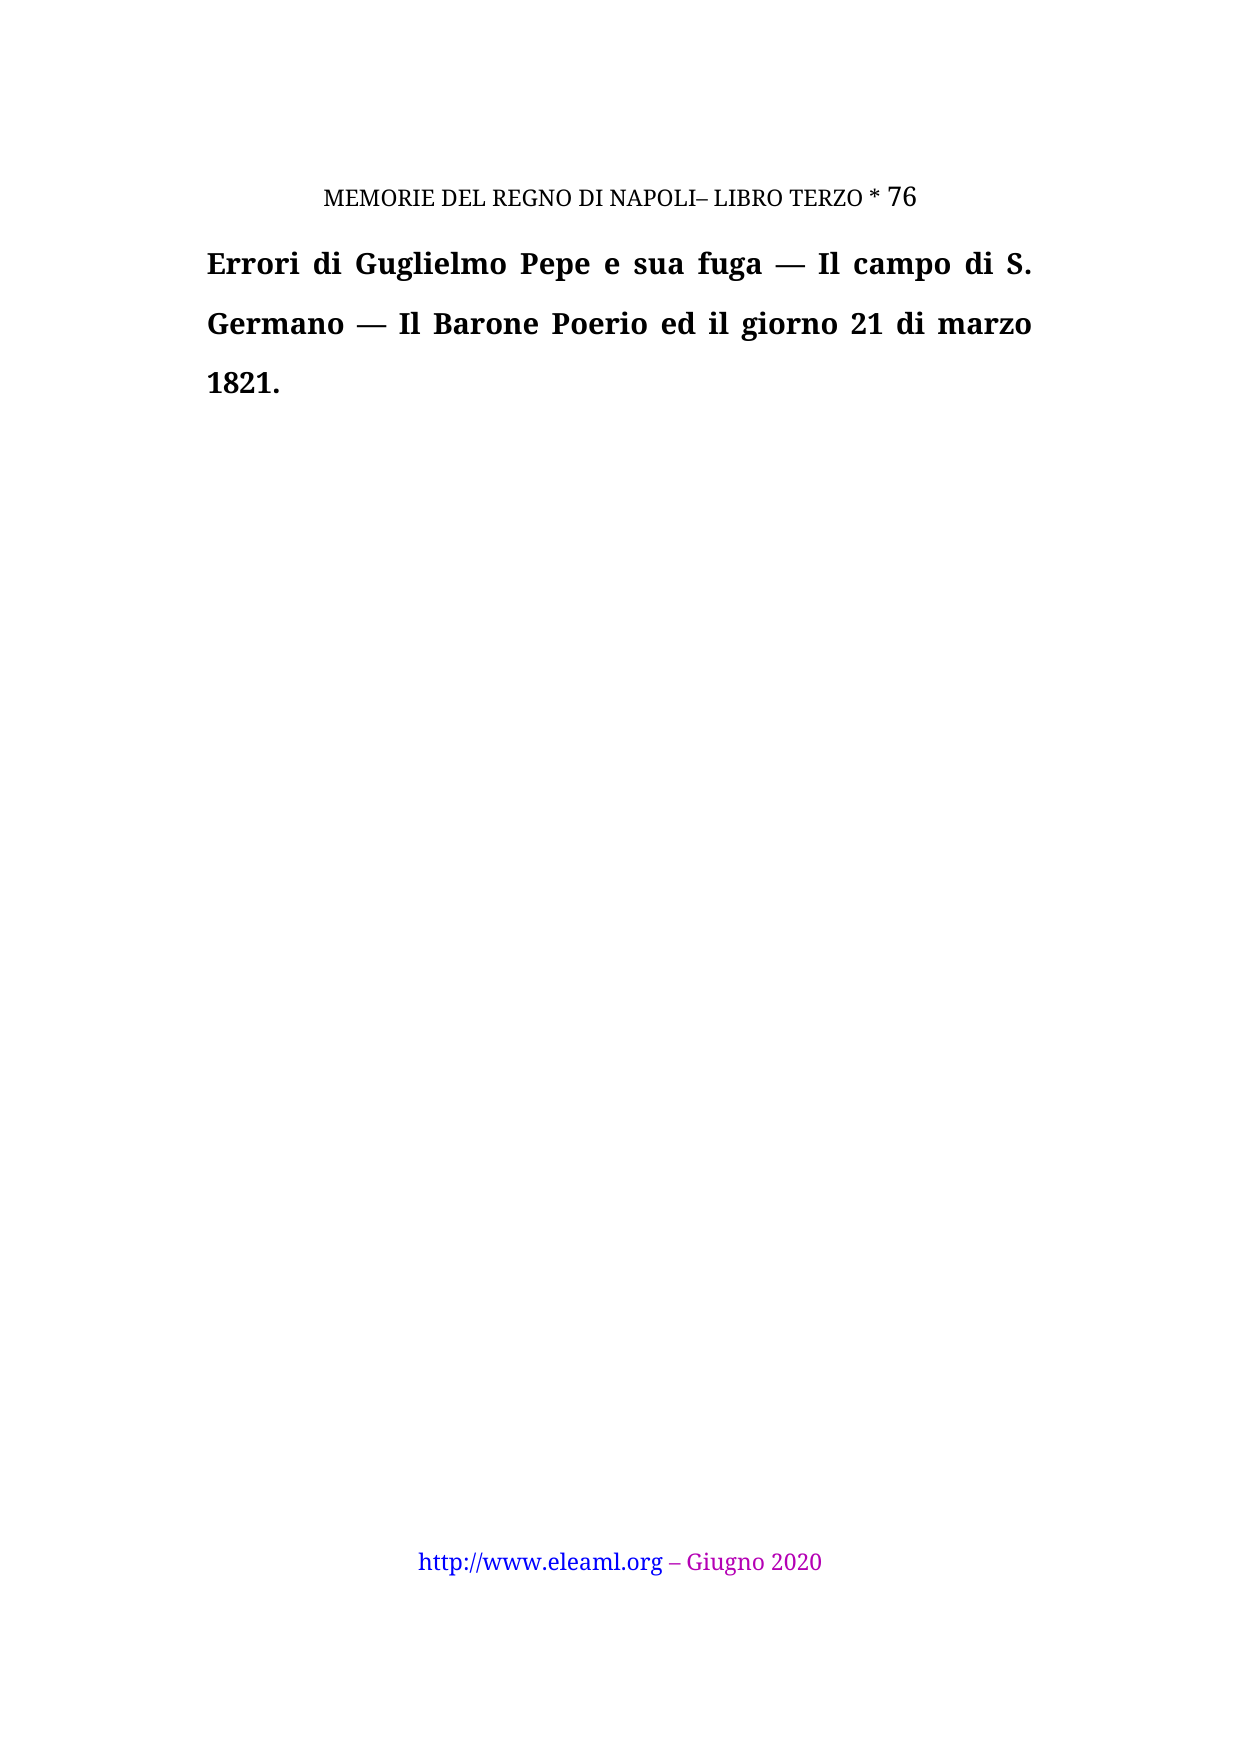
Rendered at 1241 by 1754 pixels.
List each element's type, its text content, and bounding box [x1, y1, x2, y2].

text Errori di Guglielmo Pepe e sua fuga — Il campo di S. Germano — Il Barone Poerio ed il giorno 21 di marzo 1821. [207, 243, 1033, 402]
